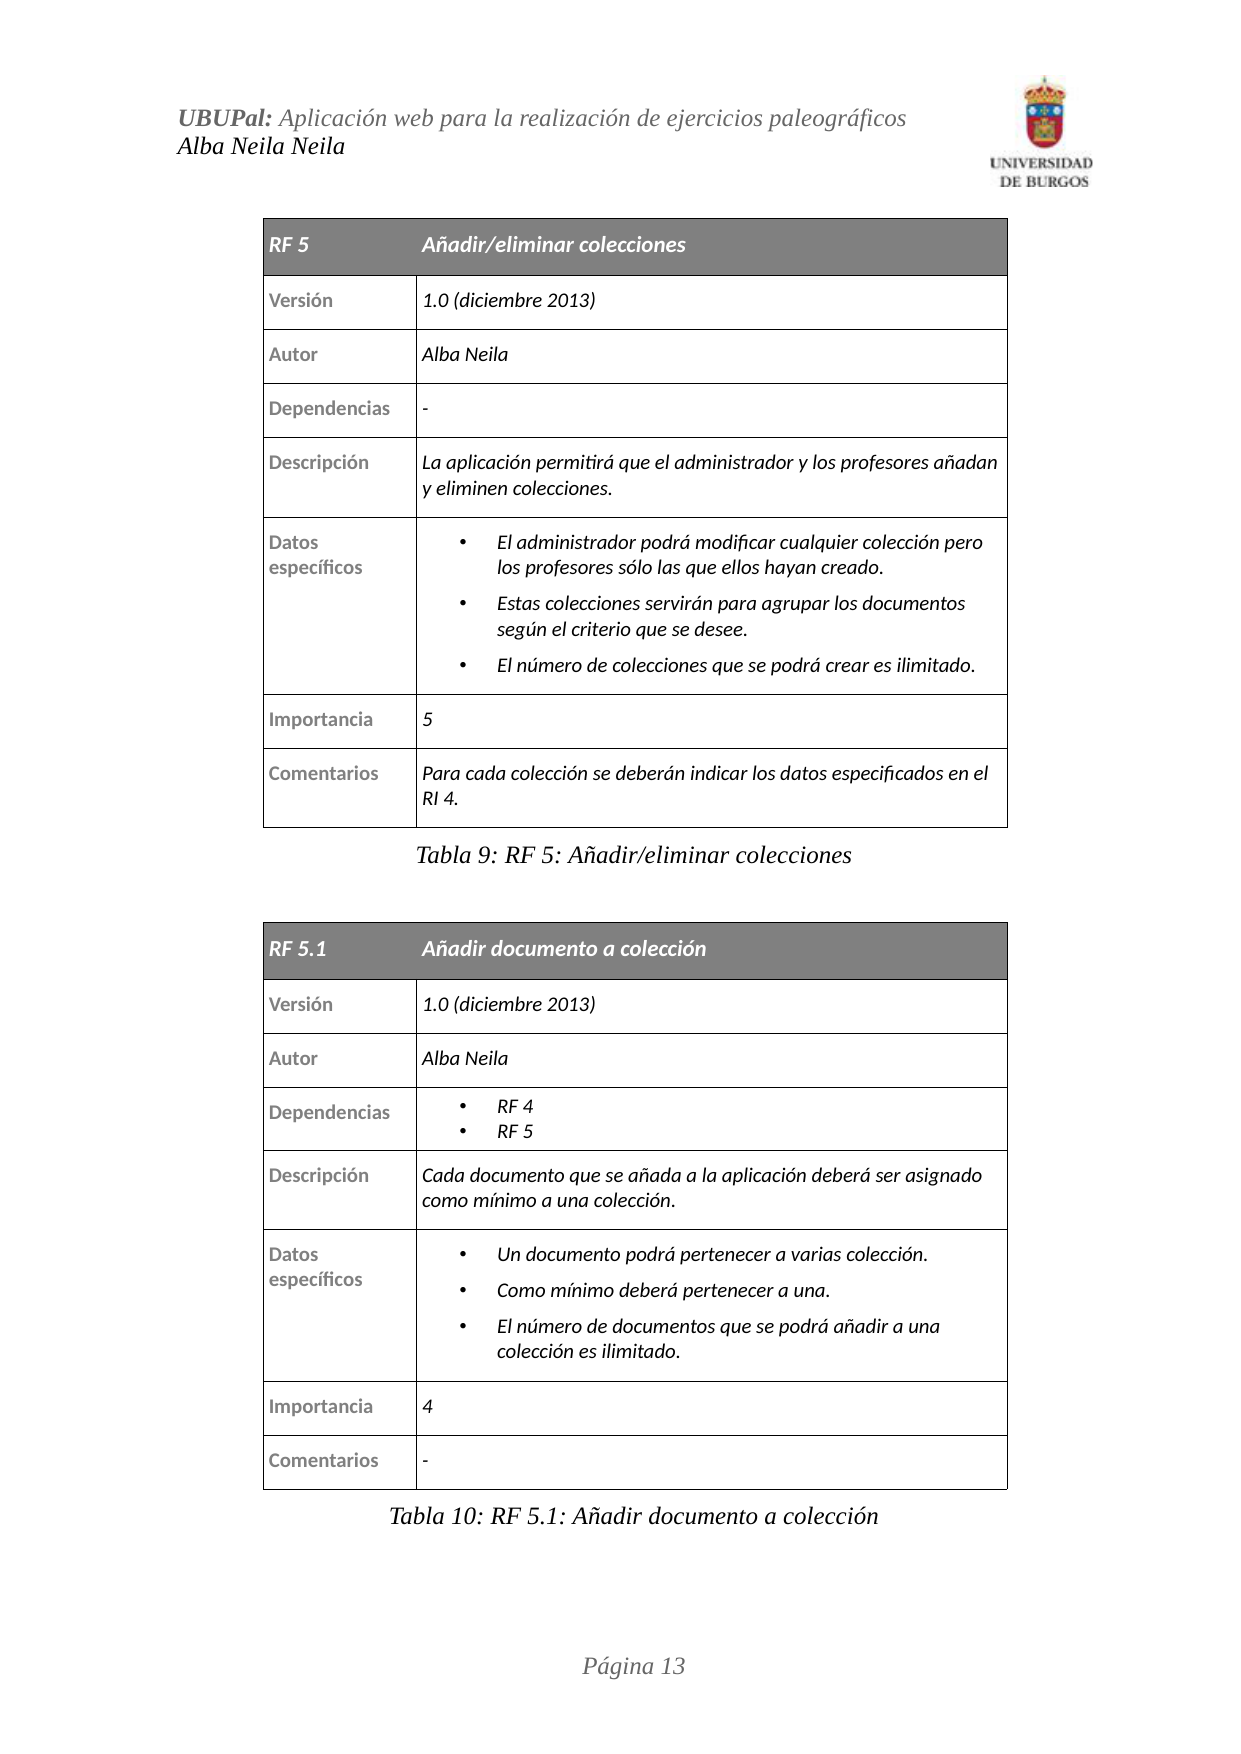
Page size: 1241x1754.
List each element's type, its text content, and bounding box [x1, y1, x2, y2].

table_cell 1.0 (diciembre 2013) [417, 276, 1007, 329]
table_cell Comentarios [264, 1436, 416, 1489]
table_cell Datos específicos [264, 518, 416, 694]
table_cell Dependencias [264, 1088, 416, 1149]
table_cell Importancia [264, 695, 416, 748]
table_cell Comentarios [264, 749, 416, 827]
table_cell Un documento podrá pertenecer a varias colección. Como mínimo deberá pertenecer a una. El número de documentos que se podrá añadir a una colección es ilimitado. [417, 1230, 1007, 1381]
table_cell Alba Neila [417, 1034, 1007, 1087]
picture [990, 75, 1093, 187]
table_cell Versión [264, 980, 416, 1033]
table_cell 5 [417, 695, 1007, 748]
table_header RF 5 [264, 219, 416, 275]
table_cell Versión [264, 276, 416, 329]
table_cell El administrador podrá modificar cualquier colección pero los profesores sólo las que ellos hayan creado. Estas colecciones servirán para agrupar los documentos según el criterio que se desee. El número de colecciones que se podrá crear es ilimitado. [417, 518, 1007, 694]
table_header RF 5.1 [264, 923, 416, 979]
table_cell La aplicación permitirá que el administrador y los profesores añadan y eliminen colecciones. [417, 438, 1007, 517]
table_cell 4 [417, 1382, 1007, 1434]
table_cell Importancia [264, 1382, 416, 1434]
table_cell Alba Neila [417, 330, 1007, 383]
table_cell 1.0 (diciembre 2013) [417, 980, 1007, 1033]
text Tabla 9: RF 5: Añadir/eliminar colecciones [177, 840, 1092, 868]
table_cell Autor [264, 330, 416, 383]
table_cell Autor [264, 1034, 416, 1087]
table_cell Dependencias [264, 384, 416, 437]
table_cell Datos específicos [264, 1230, 416, 1381]
table_cell Para cada colección se deberán indicar los datos especificados en el RI 4. [417, 749, 1007, 827]
table_header Añadir documento a colección [416, 923, 1007, 979]
table_cell Descripción [264, 438, 416, 517]
table_cell - [417, 1436, 1007, 1489]
table_cell - [417, 384, 1007, 437]
text Tabla 10: RF 5.1: Añadir documento a colección [177, 1501, 1092, 1530]
table_cell Cada documento que se añada a la aplicación deberá ser asignado como mínimo a una colección. [417, 1151, 1007, 1229]
table_header Añadir/eliminar colecciones [416, 219, 1007, 275]
table_cell Descripción [264, 1151, 416, 1229]
table_cell RF 4 RF 5 [417, 1088, 1007, 1149]
